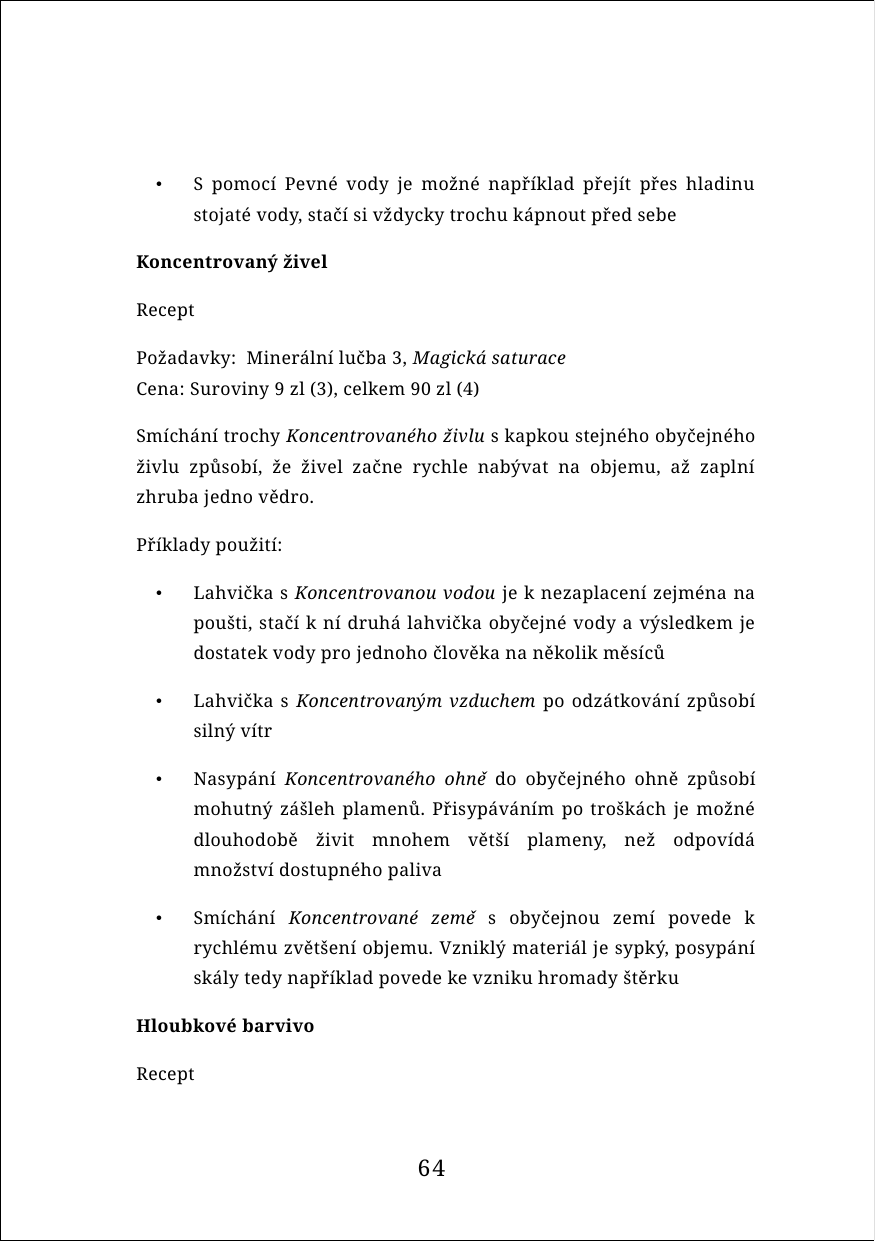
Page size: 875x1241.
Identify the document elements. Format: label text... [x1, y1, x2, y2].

list S pomocí Pevné vody je možné například přejít přes hladinu stojaté vody, stačí si vždycky trochu kápnout před sebe [156, 172, 756, 226]
text Recept [136, 298, 756, 322]
text Příklady použití: [136, 532, 756, 556]
list Nasypání Koncentrovaného ohně do obyčejného ohně způsobí mohutný zášleh plamenů. Přisypáváním po troškách je možné dlouhodobě živit mnohem větší plameny, než odpovídá množství dostupného paliva [156, 767, 756, 881]
text Požadavky: Minerální lučba 3, Magická saturace Cena: Suroviny 9 zl (3), celkem 90 zl (4) [136, 346, 756, 400]
text Hloubkové barvivo [136, 1013, 756, 1038]
text Smíchání trochy Koncentrovaného živlu s kapkou stejného obyčejného živlu způsobí, že živel začne rychle nabývat na objemu, až zaplní zhruba jedno vědro. [136, 424, 756, 508]
text Koncentrovaný živel [136, 250, 756, 274]
list Lahvička s Koncentrovaným vzduchem po odzátkování způsobí silný vítr [156, 688, 756, 743]
text Recept [136, 1061, 756, 1086]
list Lahvička s Koncentrovanou vodou je k nezaplacení zejména na poušti, stačí k ní druhá lahvička obyčejné vody a výsledkem je dostatek vody pro jednoho člověka na několik měsíců [156, 580, 756, 665]
list Smíchání Koncentrované země s obyčejnou zemí povede k rychlému zvětšení objemu. Vzniklý materiál je sypký, posypání skály tedy například povede ke vzniku hromady štěrku [156, 905, 756, 990]
